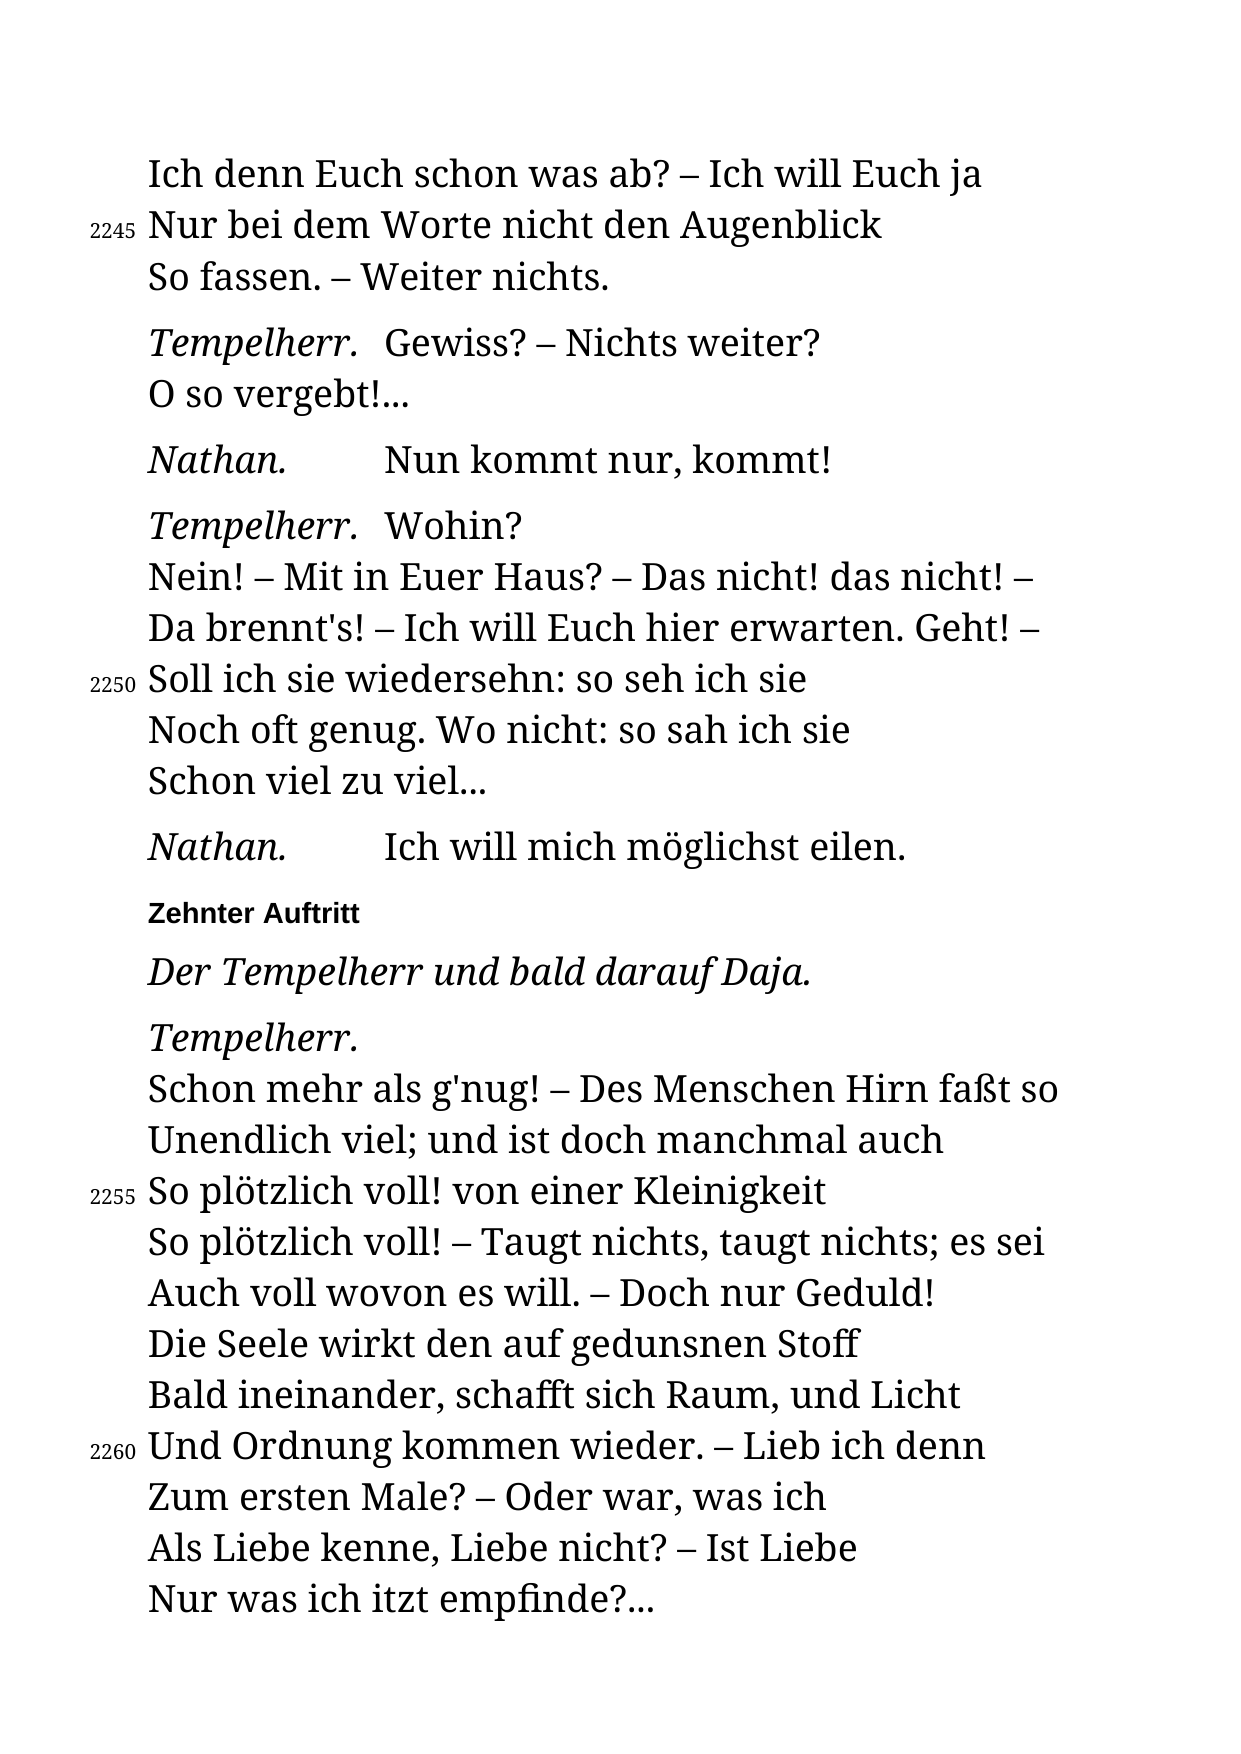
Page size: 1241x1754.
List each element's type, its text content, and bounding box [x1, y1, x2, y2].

text Schon mehr als g'nug! – Des Menschen Hirn faßt so [148, 1062, 1092, 1113]
text Ich denn Euch schon was ab? – Ich will Euch ja [148, 148, 1092, 199]
text Noch oft genug. Wo nicht: so sah ich sie [148, 703, 1092, 754]
text Nur was ich itzt empfinde?... [148, 1572, 1092, 1623]
text Unendlich viel; und ist doch manchmal auch [148, 1113, 1092, 1164]
text Und Ordnung kommen wieder. – Lieb ich denn [148, 1419, 1092, 1470]
text Der Tempelherr und bald darauf Daja. [148, 945, 1092, 996]
text Nein! – Mit in Euer Haus? – Das nicht! das nicht! – [148, 550, 1092, 601]
text Nathan. Nun kommt nur, kommt! [148, 433, 1092, 484]
text So plötzlich voll! – Taugt nichts, taugt nichts; es sei [148, 1215, 1092, 1266]
text Schon viel zu viel... [148, 754, 1092, 805]
text So plötzlich voll! von einer Kleinigkeit [148, 1164, 1092, 1215]
text Tempelherr. Wohin? [148, 499, 1092, 550]
text Nathan. Ich will mich möglichst eilen. [148, 820, 1092, 871]
text So fassen. – Weiter nichts. [148, 250, 1092, 301]
text Zum ersten Male? – Oder war, was ich [148, 1470, 1092, 1521]
text O so vergebt!... [148, 367, 1092, 418]
text Die Seele wirkt den auf gedunsnen Stoff [148, 1317, 1092, 1368]
text Da brennt's! – Ich will Euch hier erwarten. Geht! – [148, 601, 1092, 652]
subtitle Zehnter Auftritt [148, 896, 1092, 930]
text Bald ineinander, schafft sich Raum, und Licht [148, 1368, 1092, 1419]
text Soll ich sie wiedersehn: so seh ich sie [148, 652, 1092, 703]
text Auch voll wovon es will. – Doch nur Geduld! [148, 1266, 1092, 1317]
text Als Liebe kenne, Liebe nicht? – Ist Liebe [148, 1521, 1092, 1572]
text Tempelherr. [148, 1011, 1092, 1062]
text Tempelherr. Gewiss? – Nichts weiter? [148, 316, 1092, 367]
text Nur bei dem Worte nicht den Augenblick [148, 199, 1092, 250]
